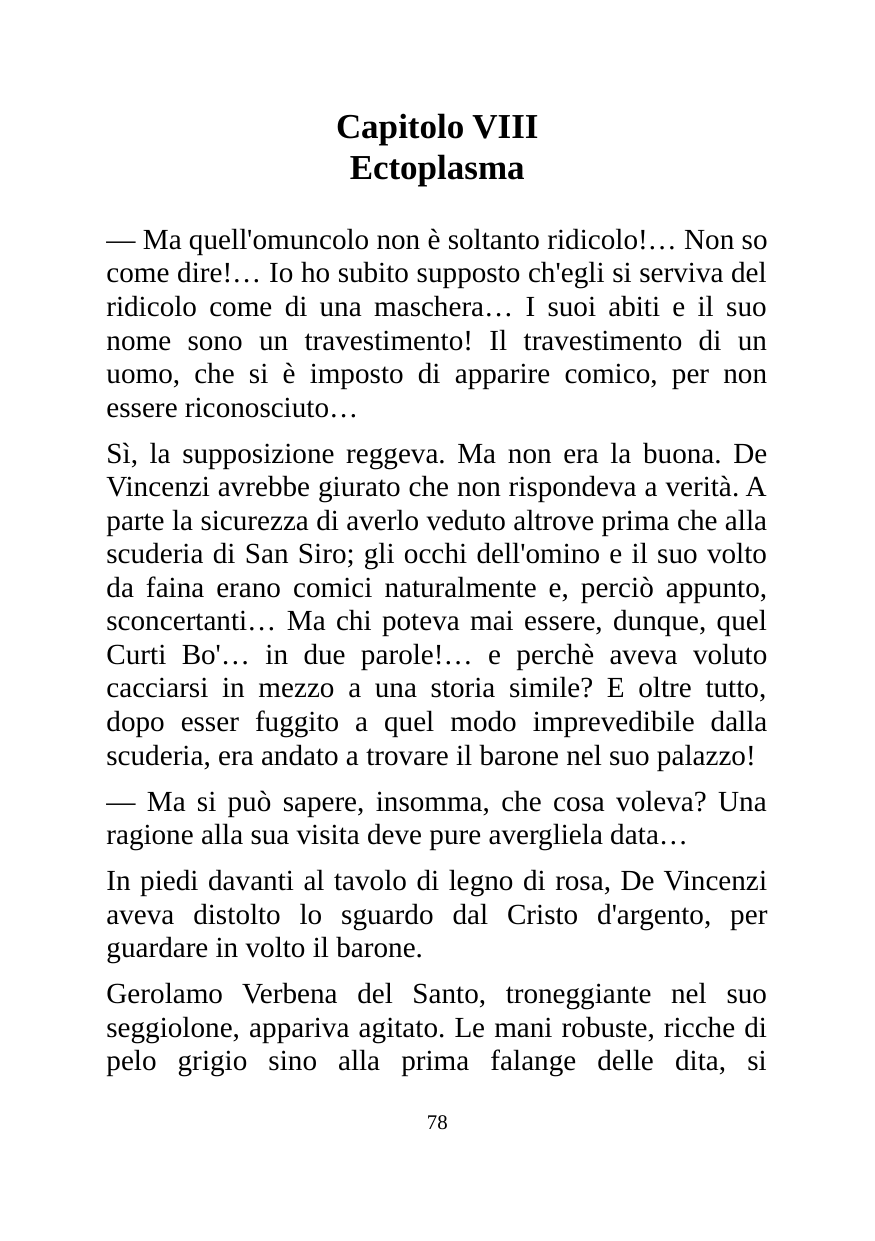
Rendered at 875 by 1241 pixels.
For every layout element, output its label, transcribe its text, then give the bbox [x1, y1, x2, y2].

text — Ma quell'omuncolo non è soltanto ridicolo!… Non so come dire!… Io ho subito supposto ch'egli si serviva del ridicolo come di una maschera… I suoi abiti e il suo nome sono un travestimento! Il travestimento di un uomo, che si è imposto di apparire comico, per non essere riconosciuto… [106, 222, 768, 423]
text In piedi davanti al tavolo di legno di rosa, De Vincenzi aveva distolto lo sguardo dal Cristo d'argento, per guardare in volto il barone. [106, 863, 768, 964]
text Sì, la supposizione reggeva. Ma non era la buona. De Vincenzi avrebbe giurato che non rispondeva a verità. A parte la sicurezza di averlo veduto altrove prima che alla scuderia di San Siro; gli occhi dell'omino e il suo volto da faina erano comici naturalmente e, perciò appunto, sconcertanti… Ma chi poteva mai essere, dunque, quel Curti Bo'… in due parole!… e perchè aveva voluto cacciarsi in mezzo a una storia simile? E oltre tutto, dopo esser fuggito a quel modo imprevedibile dalla scuderia, era andato a trovare il barone nel suo palazzo! [106, 436, 768, 771]
text — Ma si può sapere, insomma, che cosa voleva? Una ragione alla sua visita deve pure avergliela data… [106, 784, 768, 851]
subtitle Capitolo VIII Ectoplasma [106, 106, 768, 187]
text Gerolamo Verbena del Santo, troneggiante nel suo seggiolone, appariva agitato. Le mani robuste, ricche di pelo grigio sino alla prima falange delle dita, si [106, 976, 768, 1077]
